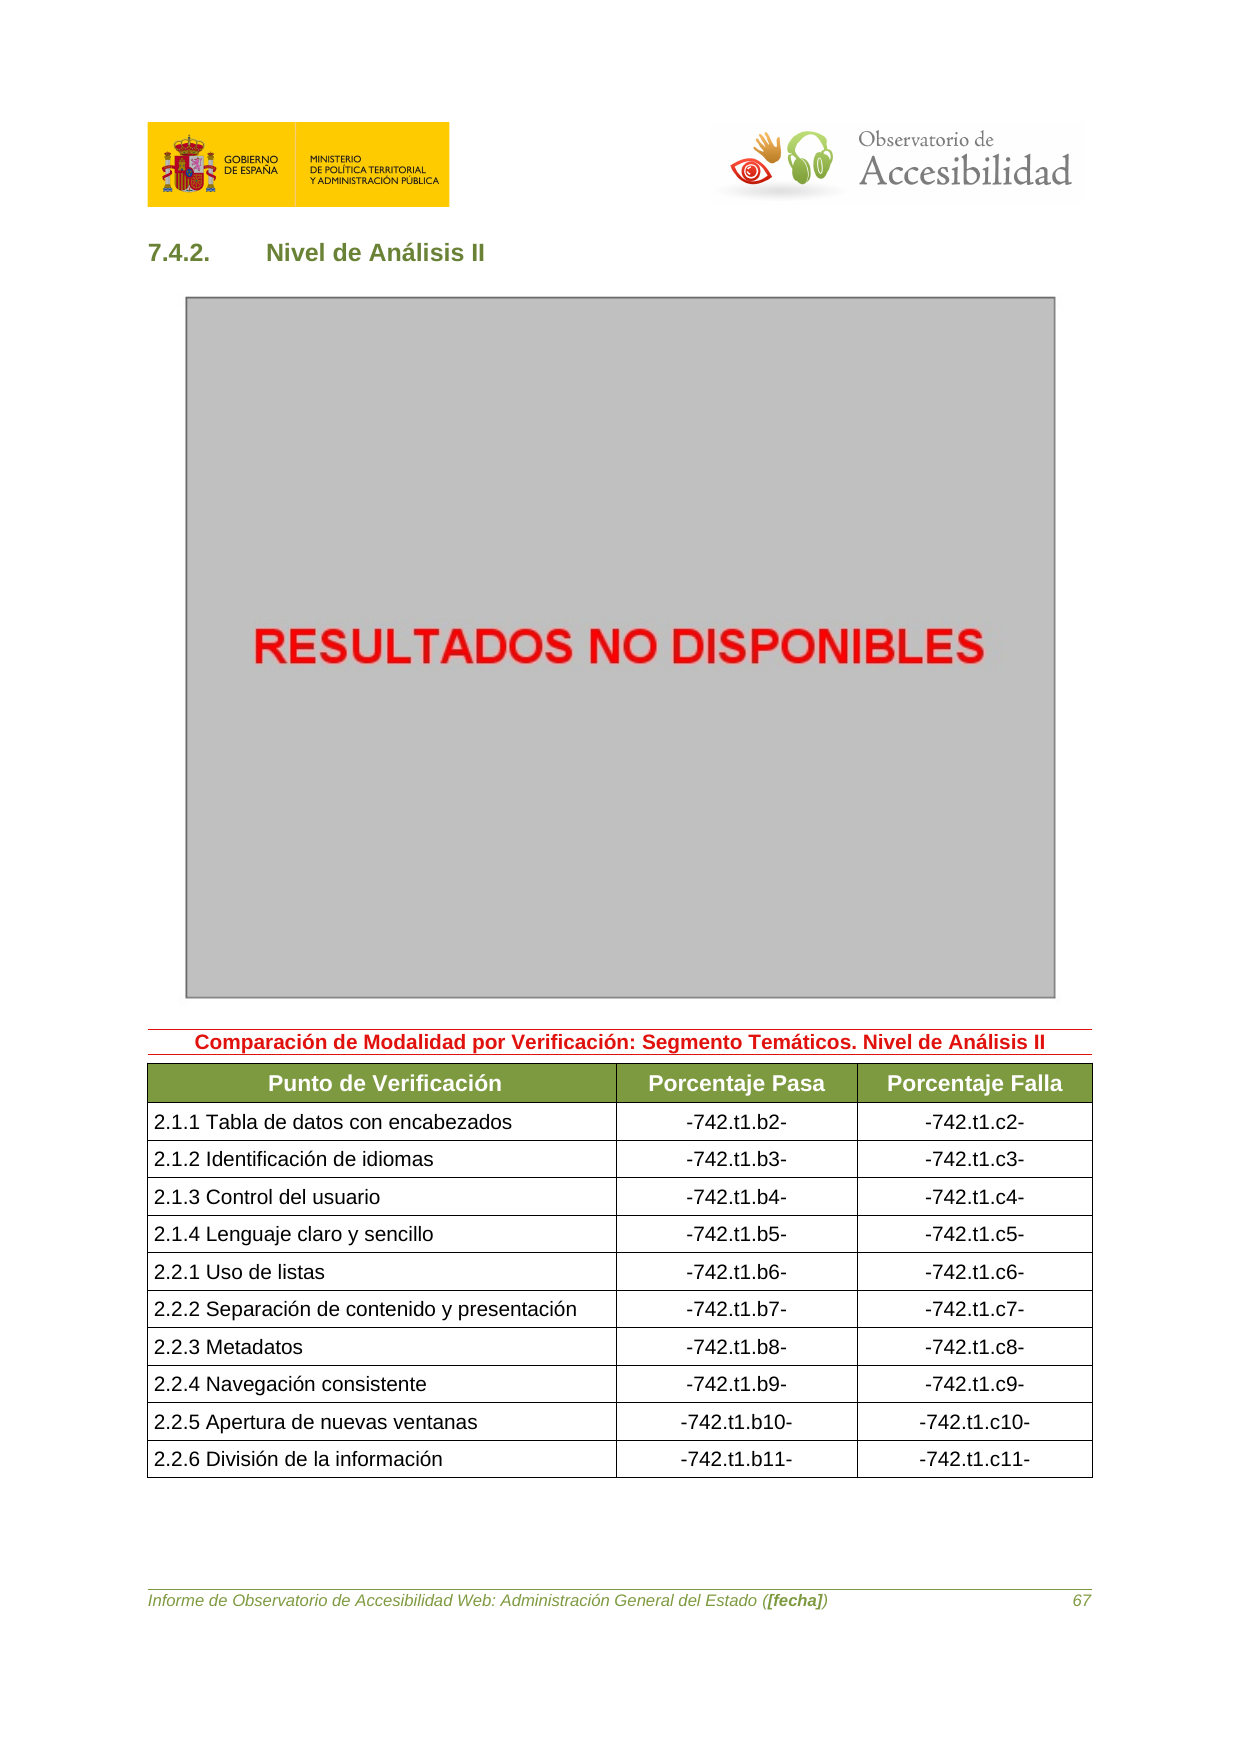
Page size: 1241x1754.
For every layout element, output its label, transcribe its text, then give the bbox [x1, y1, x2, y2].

table_cell -742.t1.b5- [617, 1216, 857, 1252]
table_header Porcentaje Falla [858, 1064, 1092, 1102]
table_cell -742.t1.b2- [617, 1103, 857, 1140]
table_cell 2.1.4 Lenguaje claro y sencillo [148, 1216, 616, 1252]
table_header Porcentaje Pasa [617, 1064, 857, 1102]
table_cell -742.t1.c11- [858, 1441, 1092, 1477]
table_cell -742.t1.c8- [858, 1328, 1092, 1365]
table_cell 2.2.3 Metadatos [148, 1328, 616, 1365]
table_cell -742.t1.c7- [858, 1291, 1092, 1327]
table_cell -742.t1.c9- [858, 1366, 1092, 1402]
table_cell -742.t1.b4- [617, 1178, 857, 1215]
table_cell 2.2.5 Apertura de nuevas ventanas [148, 1403, 616, 1440]
table_cell -742.t1.c4- [858, 1178, 1092, 1215]
table_cell -742.t1.b9- [617, 1366, 857, 1402]
table_cell -742.t1.b7- [617, 1291, 857, 1327]
table_cell 2.2.6 División de la información [148, 1441, 616, 1477]
table_header Punto de Verificación [148, 1064, 616, 1102]
table_cell 2.2.4 Navegación consistente [148, 1366, 616, 1402]
table_cell -742.t1.b6- [617, 1253, 857, 1290]
table_cell -742.t1.b3- [617, 1141, 857, 1177]
list Nivel de Análisis II [148, 238, 1092, 267]
table_cell 2.1.1 Tabla de datos con encabezados [148, 1103, 616, 1140]
table_cell 2.1.2 Identificación de idiomas [148, 1141, 616, 1177]
table_cell 2.2.2 Separación de contenido y presentación [148, 1291, 616, 1327]
table_cell -742.t1.c6- [858, 1253, 1092, 1290]
table_cell -742.t1.b11- [617, 1441, 857, 1477]
table_cell 2.1.3 Control del usuario [148, 1178, 616, 1215]
table_cell -742.t1.c3- [858, 1141, 1092, 1177]
table_cell -742.t1.c10- [858, 1403, 1092, 1440]
table_cell 2.2.1 Uso de listas [148, 1253, 616, 1290]
table_cell -742.t1.b8- [617, 1328, 857, 1365]
text Comparación de Modalidad por Verificación: Segmento Temáticos. Nivel de Análisis II [148, 1030, 1092, 1054]
table_cell -742.t1.b10- [617, 1403, 857, 1440]
table_cell -742.t1.c2- [858, 1103, 1092, 1140]
table_cell -742.t1.c5- [858, 1216, 1092, 1252]
